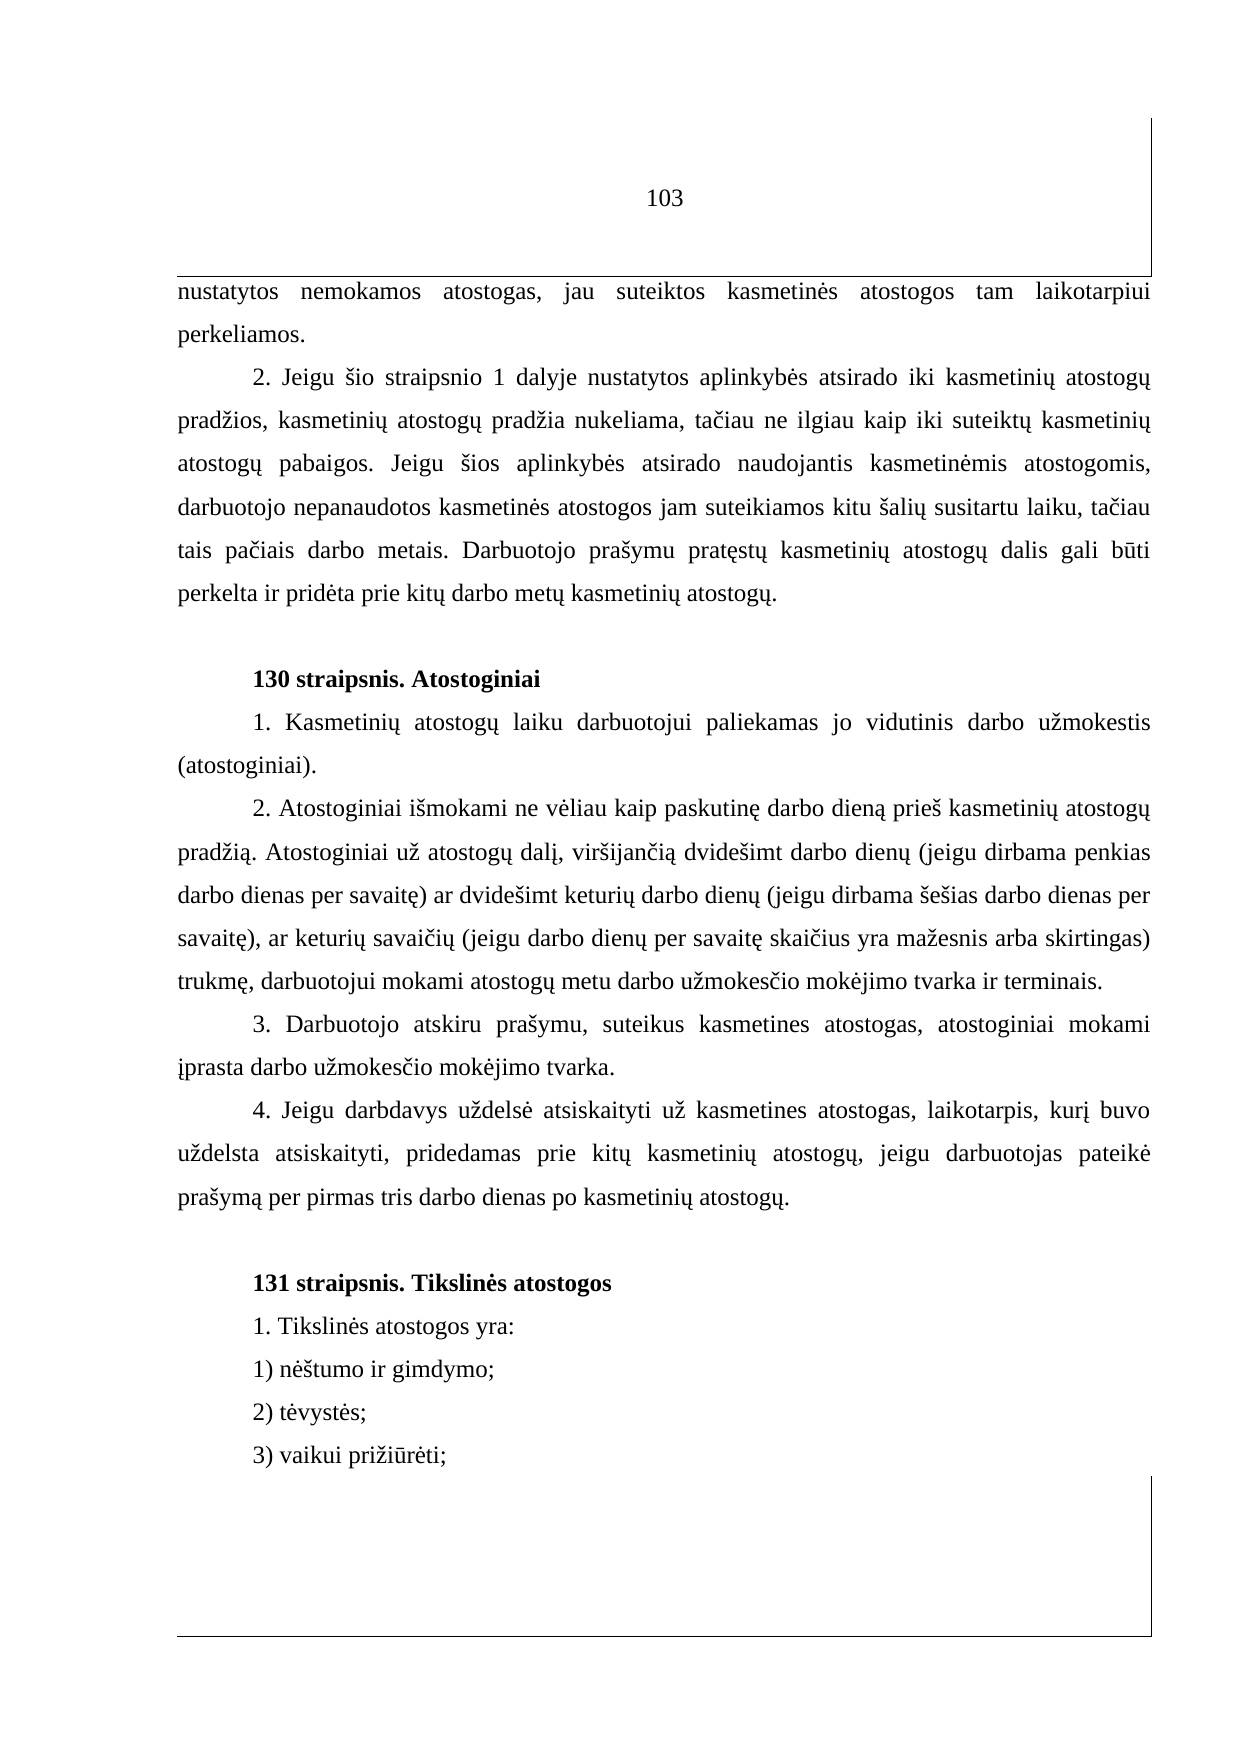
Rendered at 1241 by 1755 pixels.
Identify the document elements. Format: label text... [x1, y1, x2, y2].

text 2. Atostoginiai išmokami ne vėliau kaip paskutinę darbo dieną prieš kasmetinių atostogų pradžią. Atostoginiai už atostogų dalį, viršijančią dvidešimt darbo dienų (jeigu dirbama penkias darbo dienas per savaitę) ar dvidešimt keturių darbo dienų (jeigu dirbama šešias darbo dienas per savaitę), ar keturių savaičių (jeigu darbo dienų per savaitę skaičius yra mažesnis arba skirtingas) trukmę, darbuotojui mokami atostogų metu darbo užmokesčio mokėjimo tvarka ir terminais. [177, 793, 1152, 995]
text 131 straipsnis. Tikslinės atostogos [177, 1268, 1152, 1297]
text 4. Jeigu darbdavys uždelsė atsiskaityti už kasmetines atostogas, laikotarpis, kurį buvo uždelsta atsiskaityti, pridedamas prie kitų kasmetinių atostogų, jeigu darbuotojas pateikė prašymą per pirmas tris darbo dienas po kasmetinių atostogų. [177, 1095, 1152, 1210]
text 2. Jeigu šio straipsnio 1 dalyje nustatytos aplinkybės atsirado iki kasmetinių atostogų pradžios, kasmetinių atostogų pradžia nukeliama, tačiau ne ilgiau kaip iki suteiktų kasmetinių atostogų pabaigos. Jeigu šios aplinkybės atsirado naudojantis kasmetinėmis atostogomis, darbuotojo nepanaudotos kasmetinės atostogos jam suteikiamos kitu šalių susitartu laiku, tačiau tais pačiais darbo metais. Darbuotojo prašymu pratęstų kasmetinių atostogų dalis gali būti perkelta ir pridėta prie kitų darbo metų kasmetinių atostogų. [177, 362, 1152, 607]
text 130 straipsnis. Atostoginiai [177, 664, 1152, 693]
text nustatytos nemokamos atostogas, jau suteiktos kasmetinės atostogos tam laikotarpiui perkeliamos. [177, 276, 1152, 348]
text 1. Tikslinės atostogos yra: [177, 1311, 1152, 1340]
text 1. Kasmetinių atostogų laiku darbuotojui paliekamas jo vidutinis darbo užmokestis (atostoginiai). [177, 707, 1152, 779]
text 3. Darbuotojo atskiru prašymu, suteikus kasmetines atostogas, atostoginiai mokami įprasta darbo užmokesčio mokėjimo tvarka. [177, 1009, 1152, 1081]
text 2) tėvystės; [177, 1397, 1152, 1426]
text 3) vaikui prižiūrėti; [177, 1440, 1152, 1469]
text 1) nėštumo ir gimdymo; [177, 1354, 1152, 1383]
